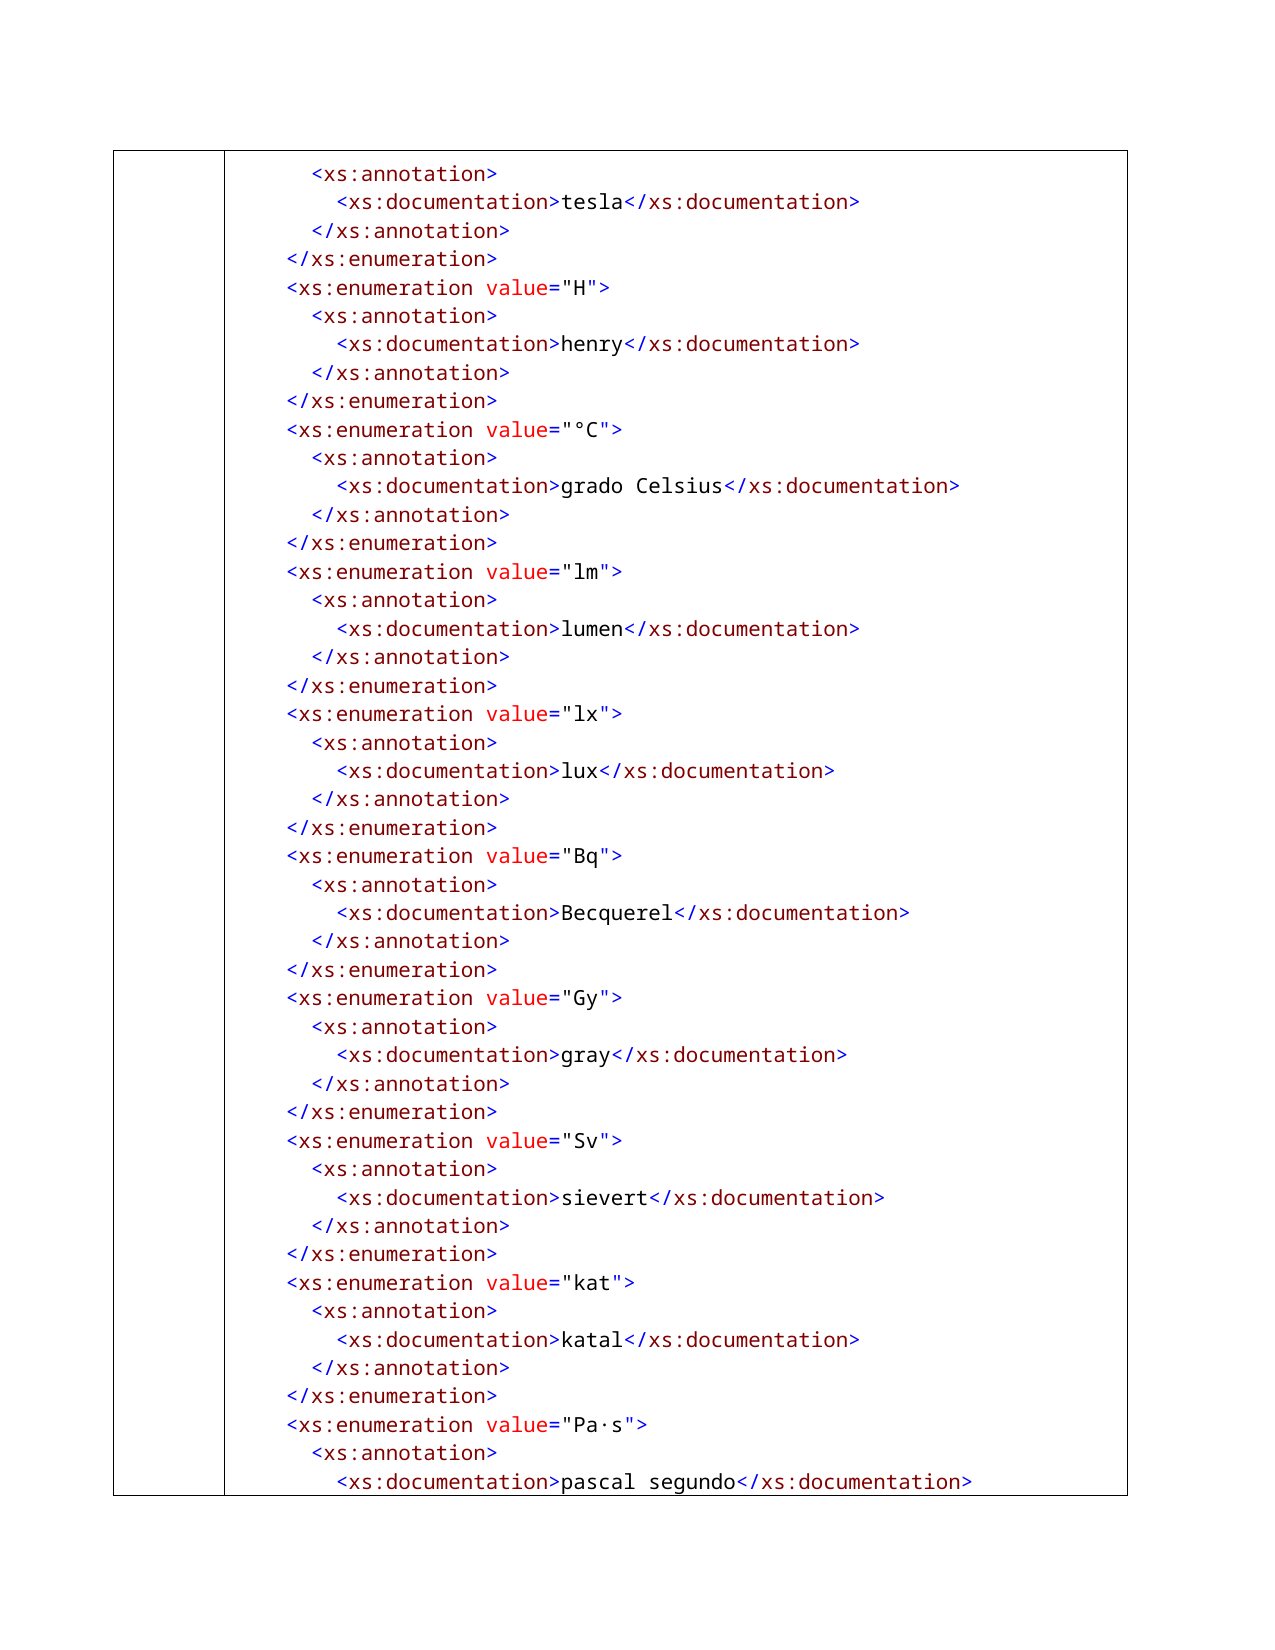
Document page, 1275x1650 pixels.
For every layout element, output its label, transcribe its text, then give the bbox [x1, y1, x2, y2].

table_cell [114, 151, 224, 1495]
table_cell <xs:annotation> <xs:documentation>tesla</xs:documentation> </xs:annotation> </xs:enumeration> <xs:enumeration value="H"> <xs:annotation> <xs:documentation>henry</xs:documentation> </xs:annotation> </xs:enumeration> <xs:enumeration value="°C"> <xs:annotation> <xs:documentation>grado Celsius</xs:documentation> </xs:annotation> </xs:enumeration> <xs:enumeration value="lm"> <xs:annotation> <xs:documentation>lumen</xs:documentation> </xs:annotation> </xs:enumeration> <xs:enumeration value="lx"> <xs:annotation> <xs:documentation>lux</xs:documentation> </xs:annotation> </xs:enumeration> <xs:enumeration value="Bq"> <xs:annotation> <xs:documentation>Becquerel</xs:documentation> </xs:annotation> </xs:enumeration> <xs:enumeration value="Gy"> <xs:annotation> <xs:documentation>gray</xs:documentation> </xs:annotation> </xs:enumeration> <xs:enumeration value="Sv"> <xs:annotation> <xs:documentation>sievert</xs:documentation> </xs:annotation> </xs:enumeration> <xs:enumeration value="kat"> <xs:annotation> <xs:documentation>katal</xs:documentation> </xs:annotation> </xs:enumeration> <xs:enumeration value="Pa·s"> <xs:annotation> <xs:documentation>pascal segundo</xs:documentation> [225, 151, 1127, 1495]
